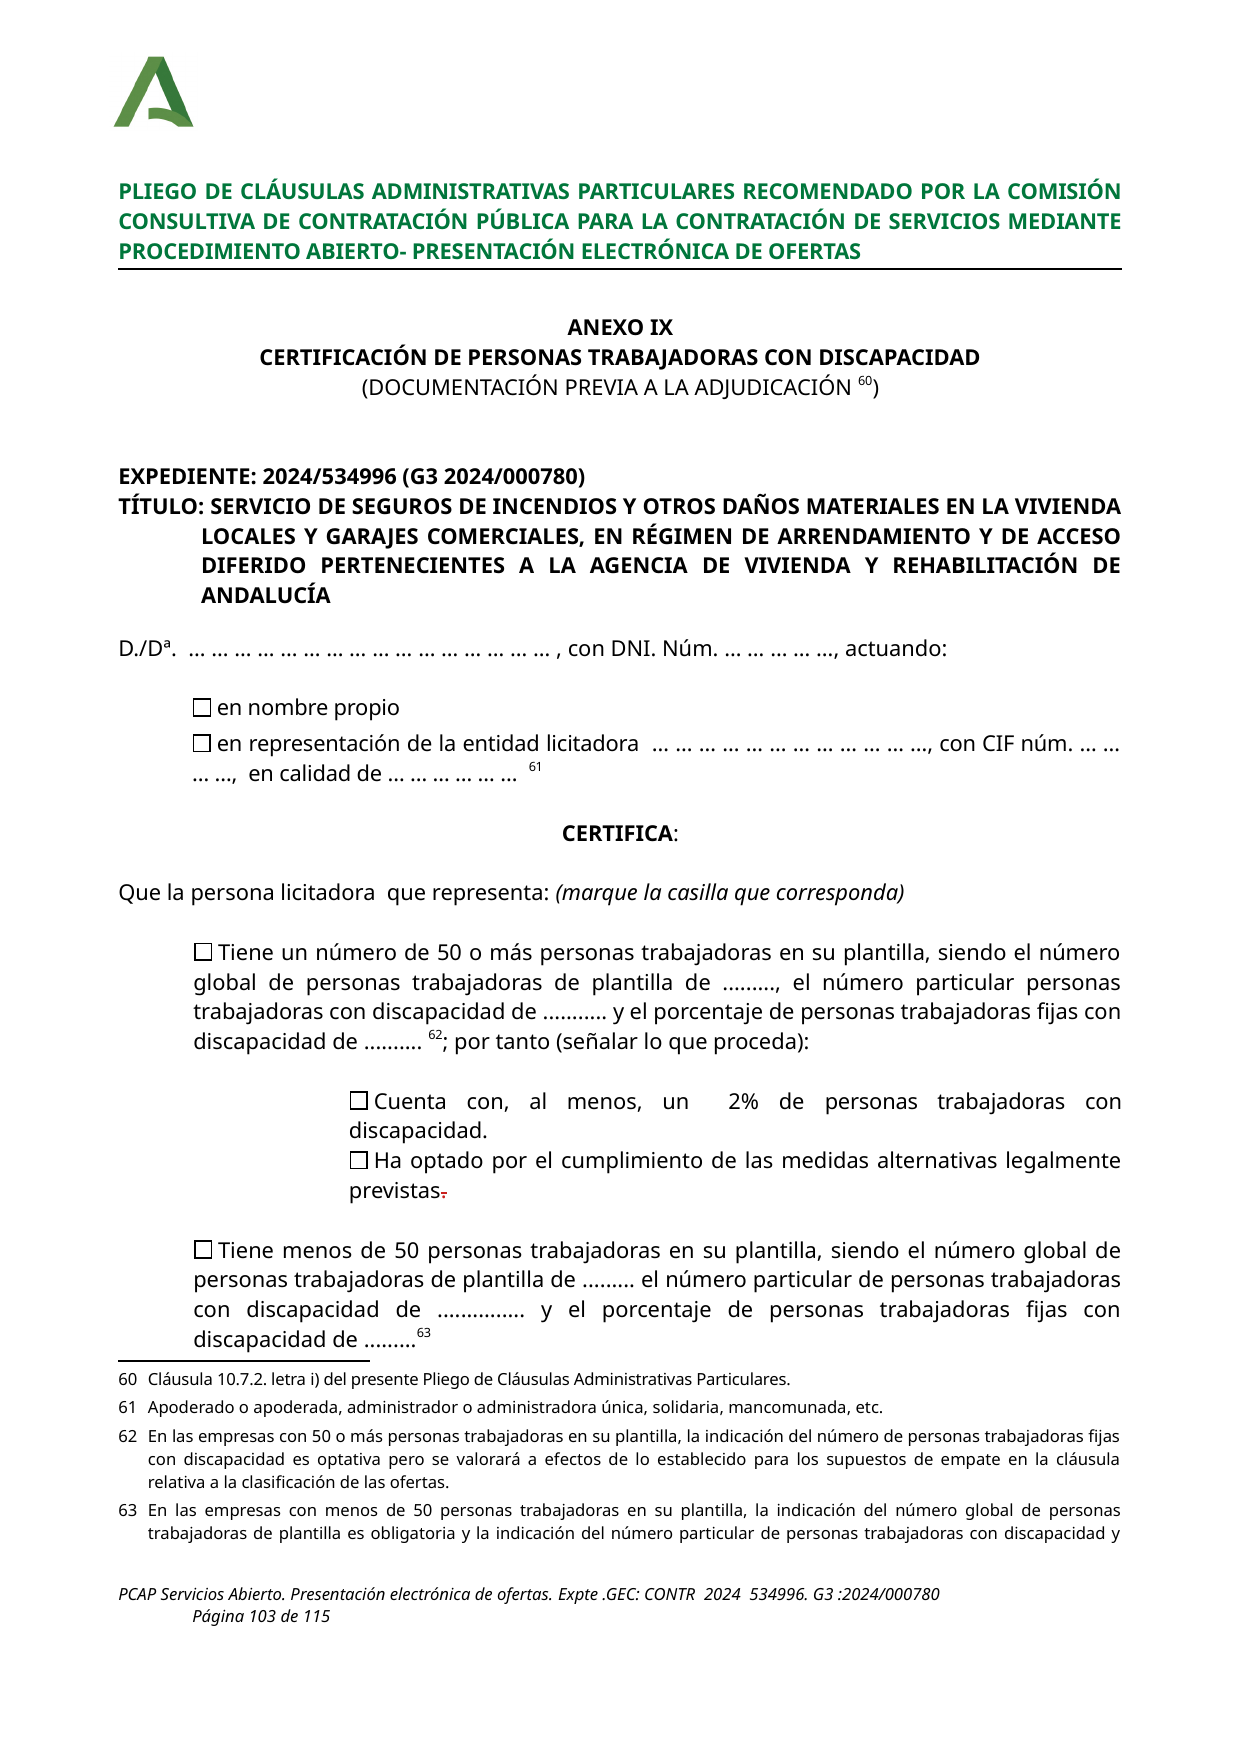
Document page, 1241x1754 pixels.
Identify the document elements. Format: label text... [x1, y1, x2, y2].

text CERTIFICACIÓN DE PERSONAS TRABAJADORAS CON DISCAPACIDAD [118, 342, 1122, 372]
text PLIEGO DE CLÁUSULAS ADMINISTRATIVAS PARTICULARES RECOMENDADO POR LA COMISIÓN CONSULTIVA DE CONTRATACIÓN PÚBLICA PARA LA CONTRATACIÓN DE SERVICIOS MEDIANTE PROCEDIMIENTO ABIERTO- PRESENTACIÓN ELECTRÓNICA DE OFERTAS [118, 176, 1122, 268]
list Ha optado por el cumplimiento de las medidas alternativas legalmente previstas. [311, 1145, 1122, 1205]
list En las empresas con menos de 50 personas trabajadoras en su plantilla, la indicación del número global de personas trabajadoras de plantilla es obligatoria y la indicación del número particular de personas trabajadoras con discapacidad y [118, 1499, 1122, 1544]
text en nombre propio [192, 692, 1122, 722]
text EXPEDIENTE: 2024/534996 (G3 2024/000780) [118, 461, 1122, 491]
picture [109, 52, 198, 131]
text (DOCUMENTACIÓN PREVIA A LA ADJUDICACIÓN ) [118, 372, 1122, 402]
text ANEXO IX [118, 312, 1122, 342]
text Que la persona licitadora que representa: (marque la casilla que corresponda) [118, 877, 1122, 907]
list Cuenta con, al menos, un 2% de personas trabajadoras con discapacidad. [311, 1086, 1122, 1145]
text TÍTULO: SERVICIO DE SEGUROS DE INCENDIOS Y OTROS DAÑOS MATERIALES EN LA VIVIENDA LOCALES Y GARAJES COMERCIALES, EN RÉGIMEN DE ARRENDAMIENTO Y DE ACCESO DIFERIDO PERTENECIENTES A LA AGENCIA DE VIVIENDA Y REHABILITACIÓN DE ANDALUCÍA [118, 491, 1122, 610]
list Tiene menos de 50 personas trabajadoras en su plantilla, siendo el número global de personas trabajadoras de plantilla de ......... el número particular de personas trabajadoras con discapacidad de ............... y el porcentaje de personas trabajadoras fijas con discapacidad de ......... [156, 1235, 1122, 1354]
text Cláusula 10.7.2. letra i) del presente Pliego de Cláusulas Administrativas Particulares. [118, 1367, 1122, 1390]
list En las empresas con 50 o más personas trabajadoras en su plantilla, la indicación del número de personas trabajadoras fijas con discapacidad es optativa pero se valorará a efectos de lo establecido para los supuestos de empate en la cláusula relativa a la clasificación de las ofertas. [118, 1425, 1122, 1493]
list Tiene un número de 50 o más personas trabajadoras en su plantilla, siendo el número global de personas trabajadoras de plantilla de ........., el número particular personas trabajadoras con discapacidad de ........... y el porcentaje de personas trabajadoras fijas con discapacidad de .......... ; por tanto (señalar lo que proceda): [156, 937, 1122, 1056]
text D./Dª. … … … … … … … … … … … … … … … … , con DNI. Núm. … … … … …, actuando: [118, 633, 1122, 663]
text CERTIFICA: [118, 818, 1122, 847]
text Apoderado o apoderada, administrador o administradora única, solidaria, mancomunada, etc. [118, 1396, 1122, 1419]
text en representación de la entidad licitadora … … … … … … … … … … … …, con CIF núm. … … … …, en calidad de … … … … … … [192, 728, 1122, 788]
